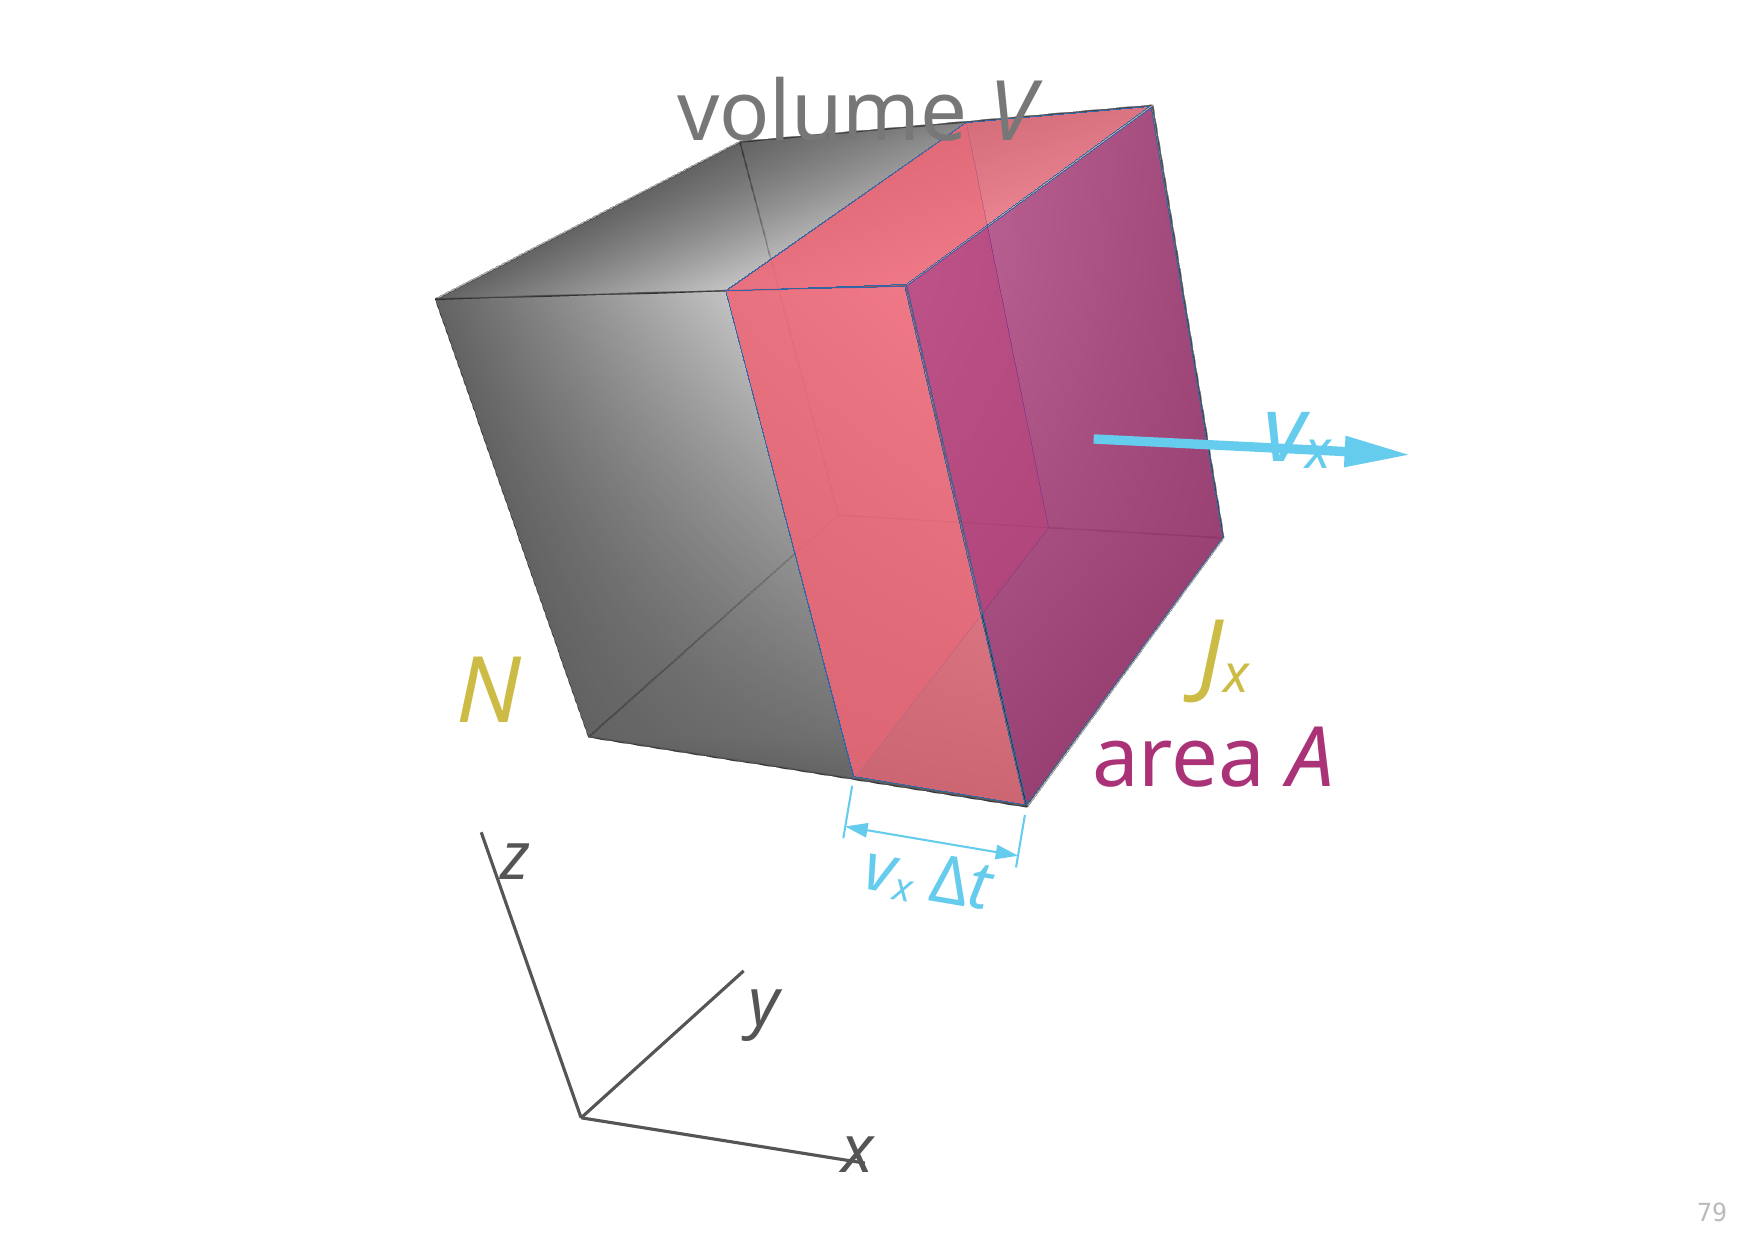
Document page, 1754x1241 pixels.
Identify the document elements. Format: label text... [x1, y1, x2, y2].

text_box y [733, 946, 775, 1029]
text_box N [441, 616, 544, 724]
text_box x [827, 1094, 868, 1176]
text_box area A [1077, 689, 1343, 788]
text_box Jx [1183, 580, 1271, 687]
text_box z [486, 801, 525, 883]
text_box vx [1248, 355, 1351, 463]
text_box volume V [662, 43, 1054, 142]
text_box [725, 106, 1223, 805]
